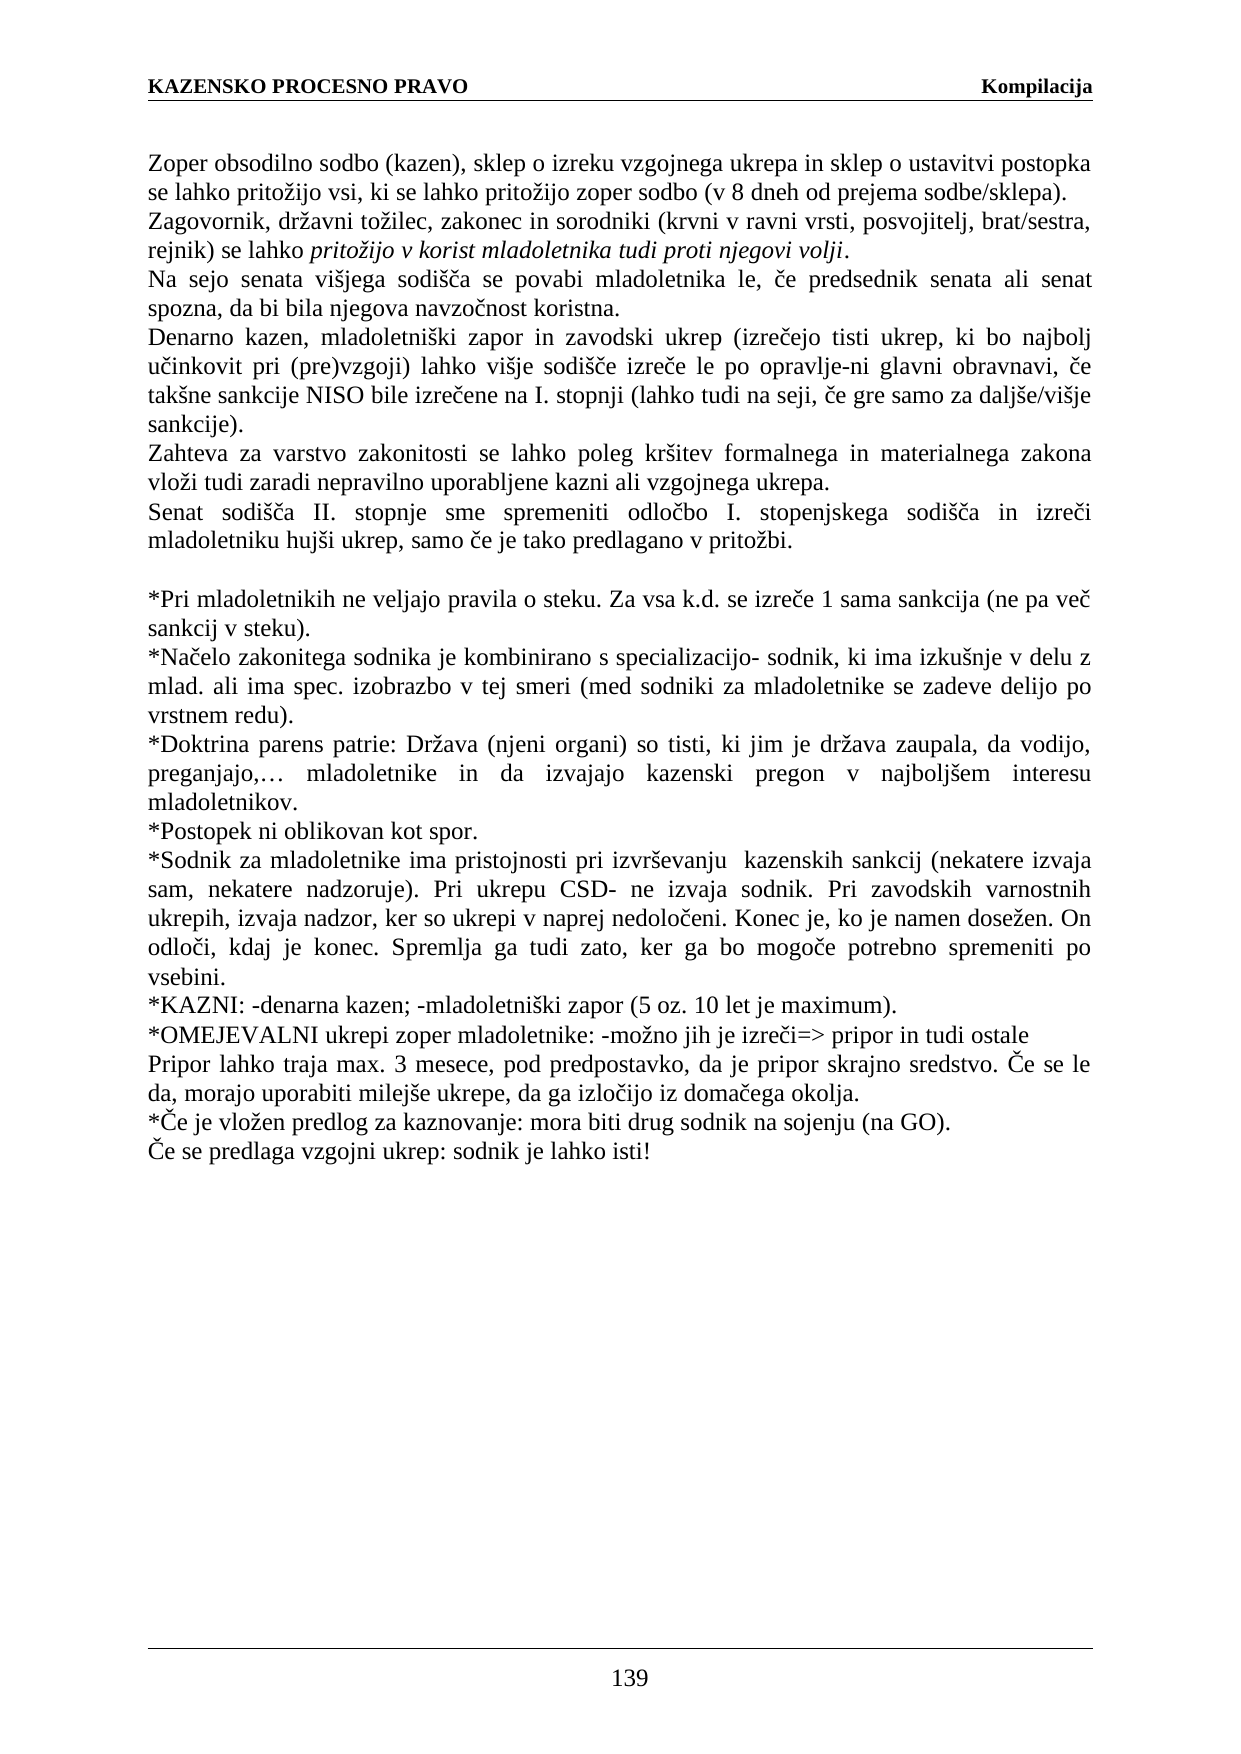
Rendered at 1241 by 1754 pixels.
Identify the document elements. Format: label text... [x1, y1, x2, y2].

text Denarno kazen, mladoletniški zapor in zavodski ukrep (izrečejo tisti ukrep, ki bo najbolj učinkovit pri (pre)vzgoji) lahko višje sodišče izreče le po opravlje-ni glavni obravnavi, če takšne sankcije NISO bile izrečene na I. stopnji (lahko tudi na seji, če gre samo za daljše/višje sankcije). [148, 322, 1093, 438]
text Na sejo senata višjega sodišča se povabi mladoletnika le, če predsednik senata ali senat spozna, da bi bila njegova navzočnost koristna. [148, 264, 1093, 322]
text *OMEJEVALNI ukrepi zoper mladoletnike: -možno jih je izreči=> pripor in tudi ostale [148, 1019, 1093, 1048]
text Pripor lahko traja max. 3 mesece, pod predpostavko, da je pripor skrajno sredstvo. Če se le da, morajo uporabiti milejše ukrepe, da ga izločijo iz domačega okolja. [148, 1048, 1093, 1107]
text Zahteva za varstvo zakonitosti se lahko poleg kršitev formalnega in materialnega zakona vloži tudi zaradi nepravilno uporabljene kazni ali vzgojnega ukrepa. [148, 438, 1093, 496]
text *Doktrina parens patrie: Država (njeni organi) so tisti, ki jim je država zaupala, da vodijo, preganjajo,… mladoletnike in da izvajajo kazenski pregon v najboljšem interesu mladoletnikov. [148, 729, 1093, 816]
text Senat sodišča II. stopnje sme spremeniti odločbo I. stopenjskega sodišča in izreči mladoletniku hujši ukrep, samo če je tako predlagano v pritožbi. [148, 496, 1093, 554]
text *Postopek ni oblikovan kot spor. [148, 816, 1093, 845]
text *Če je vložen predlog za kaznovanje: mora biti drug sodnik na sojenju (na GO). [148, 1107, 1093, 1136]
text *Pri mladoletnikih ne veljajo pravila o steku. Za vsa k.d. se izreče 1 sama sankcija (ne pa več sankcij v steku). [148, 583, 1093, 642]
text Zagovornik, državni tožilec, zakonec in sorodniki (krvni v ravni vrsti, posvojitelj, brat/sestra, rejnik) se lahko pritožijo v korist mladoletnika tudi proti njegovi volji. [148, 206, 1093, 264]
text *KAZNI: -denarna kazen; -mladoletniški zapor (5 oz. 10 let je maximum). [148, 990, 1093, 1019]
text *Sodnik za mladoletnike ima pristojnosti pri izvrševanju kazenskih sankcij (nekatere izvaja sam, nekatere nadzoruje). Pri ukrepu CSD- ne izvaja sodnik. Pri zavodskih varnostnih ukrepih, izvaja nadzor, ker so ukrepi v naprej nedoločeni. Konec je, ko je namen dosežen. On odloči, kdaj je konec. Spremlja ga tudi zato, ker ga bo mogoče potrebno spremeniti po vsebini. [148, 845, 1093, 990]
text Če se predlaga vzgojni ukrep: sodnik je lahko isti! [148, 1136, 1093, 1165]
text *Načelo zakonitega sodnika je kombinirano s specializacijo- sodnik, ki ima izkušnje v delu z mlad. ali ima spec. izobrazbo v tej smeri (med sodniki za mladoletnike se zadeve delijo po vrstnem redu). [148, 642, 1093, 729]
text Zoper obsodilno sodbo (kazen), sklep o izreku vzgojnega ukrepa in sklep o ustavitvi postopka se lahko pritožijo vsi, ki se lahko pritožijo zoper sodbo (v 8 dneh od prejema sodbe/sklepa). [148, 148, 1093, 206]
